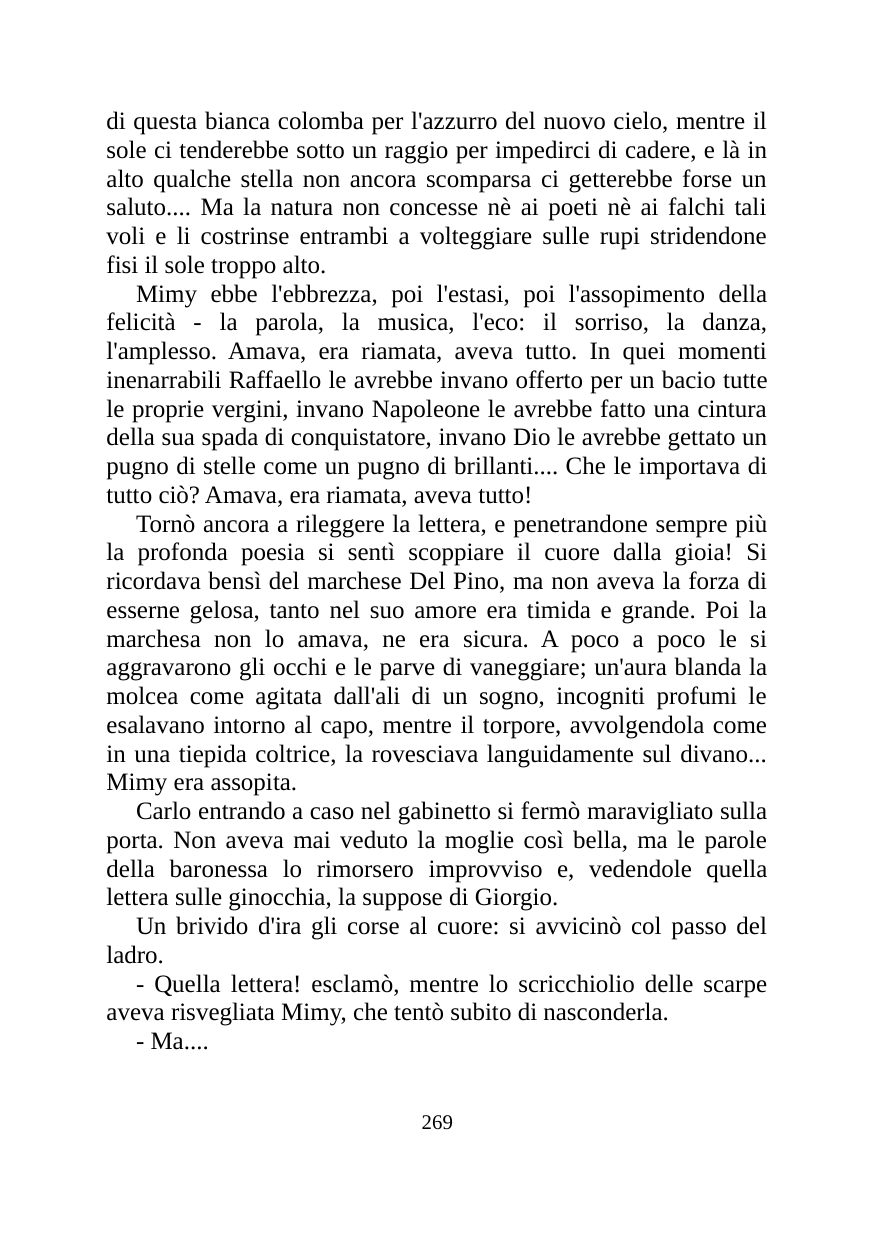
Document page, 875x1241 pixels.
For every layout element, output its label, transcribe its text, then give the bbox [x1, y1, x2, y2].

text - Quella lettera! esclamò, mentre lo scricchiolio delle scarpe aveva risvegliata Mimy, che tentò subito di nasconderla. [106, 969, 768, 1026]
text Carlo entrando a caso nel gabinetto si fermò maravigliato sulla porta. Non aveva mai veduto la moglie così bella, ma le parole della baronessa lo rimorsero improvviso e, vedendole quella lettera sulle ginocchia, la suppose di Giorgio. [106, 796, 768, 911]
text - Ma.... [106, 1026, 768, 1055]
text Mimy ebbe l'ebbrezza, poi l'estasi, poi l'assopimento della felicità - la parola, la musica, l'eco: il sorriso, la danza, l'amplesso. Amava, era riamata, aveva tutto. In quei momenti inenarrabili Raffaello le avrebbe invano offerto per un bacio tutte le proprie vergini, invano Napoleone le avrebbe fatto una cintura della sua spada di conquistatore, invano Dio le avrebbe gettato un pugno di stelle come un pugno di brillanti.... Che le importava di tutto ciò? Amava, era riamata, aveva tutto! [106, 279, 768, 509]
text Tornò ancora a rileggere la lettera, e penetrandone sempre più la profonda poesia si sentì scoppiare il cuore dalla gioia! Si ricordava bensì del marchese Del Pino, ma non aveva la forza di esserne gelosa, tanto nel suo amore era timida e grande. Poi la marchesa non lo amava, ne era sicura. A poco a poco le si aggravarono gli occhi e le parve di vaneggiare; un'aura blanda la molcea come agitata dall'ali di un sogno, incogniti profumi le esalavano intorno al capo, mentre il torpore, avvolgendola come in una tiepida coltrice, la rovesciava languidamente sul divano... Mimy era assopita. [106, 509, 768, 796]
text di questa bianca colomba per l'azzurro del nuovo cielo, mentre il sole ci tenderebbe sotto un raggio per impedirci di cadere, e là in alto qualche stella non ancora scomparsa ci getterebbe forse un saluto.... Ma la natura non concesse nè ai poeti nè ai falchi tali voli e li costrinse entrambi a volteggiare sulle rupi stridendone fisi il sole troppo alto. [106, 106, 768, 279]
text Un brivido d'ira gli corse al cuore: si avvicinò col passo del ladro. [106, 911, 768, 969]
